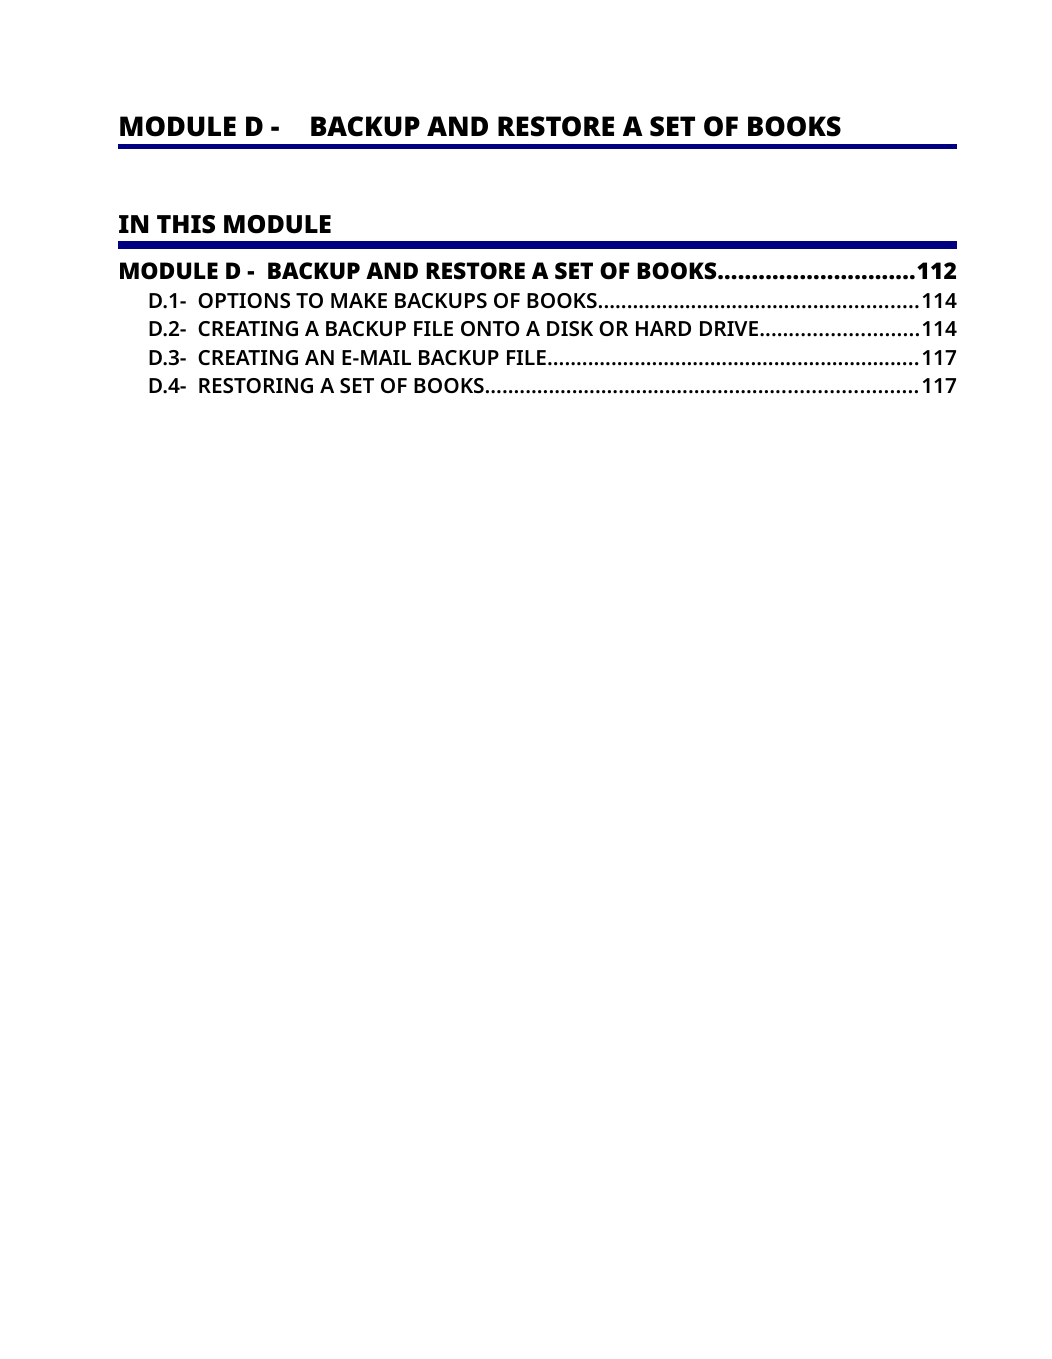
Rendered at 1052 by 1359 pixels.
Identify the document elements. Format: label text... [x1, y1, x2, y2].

text D.2- CREATING A BACKUP FILE ONTO A DISK OR HARD DRIVE 114 [148, 314, 957, 343]
text D.1- OPTIONS TO MAKE BACKUPS OF BOOKS 114 [148, 286, 957, 314]
subtitle IN THIS MODULE [118, 207, 957, 241]
text MODULE D - BACKUP AND RESTORE A SET OF BOOKS 112 [118, 255, 957, 286]
text D.3- CREATING AN E-MAIL BACKUP FILE 117 [148, 343, 957, 371]
subtitle BACKUP AND RESTORE A SET OF BOOKS [118, 107, 957, 144]
text D.4- RESTORING A SET OF BOOKS 117 [148, 371, 957, 400]
